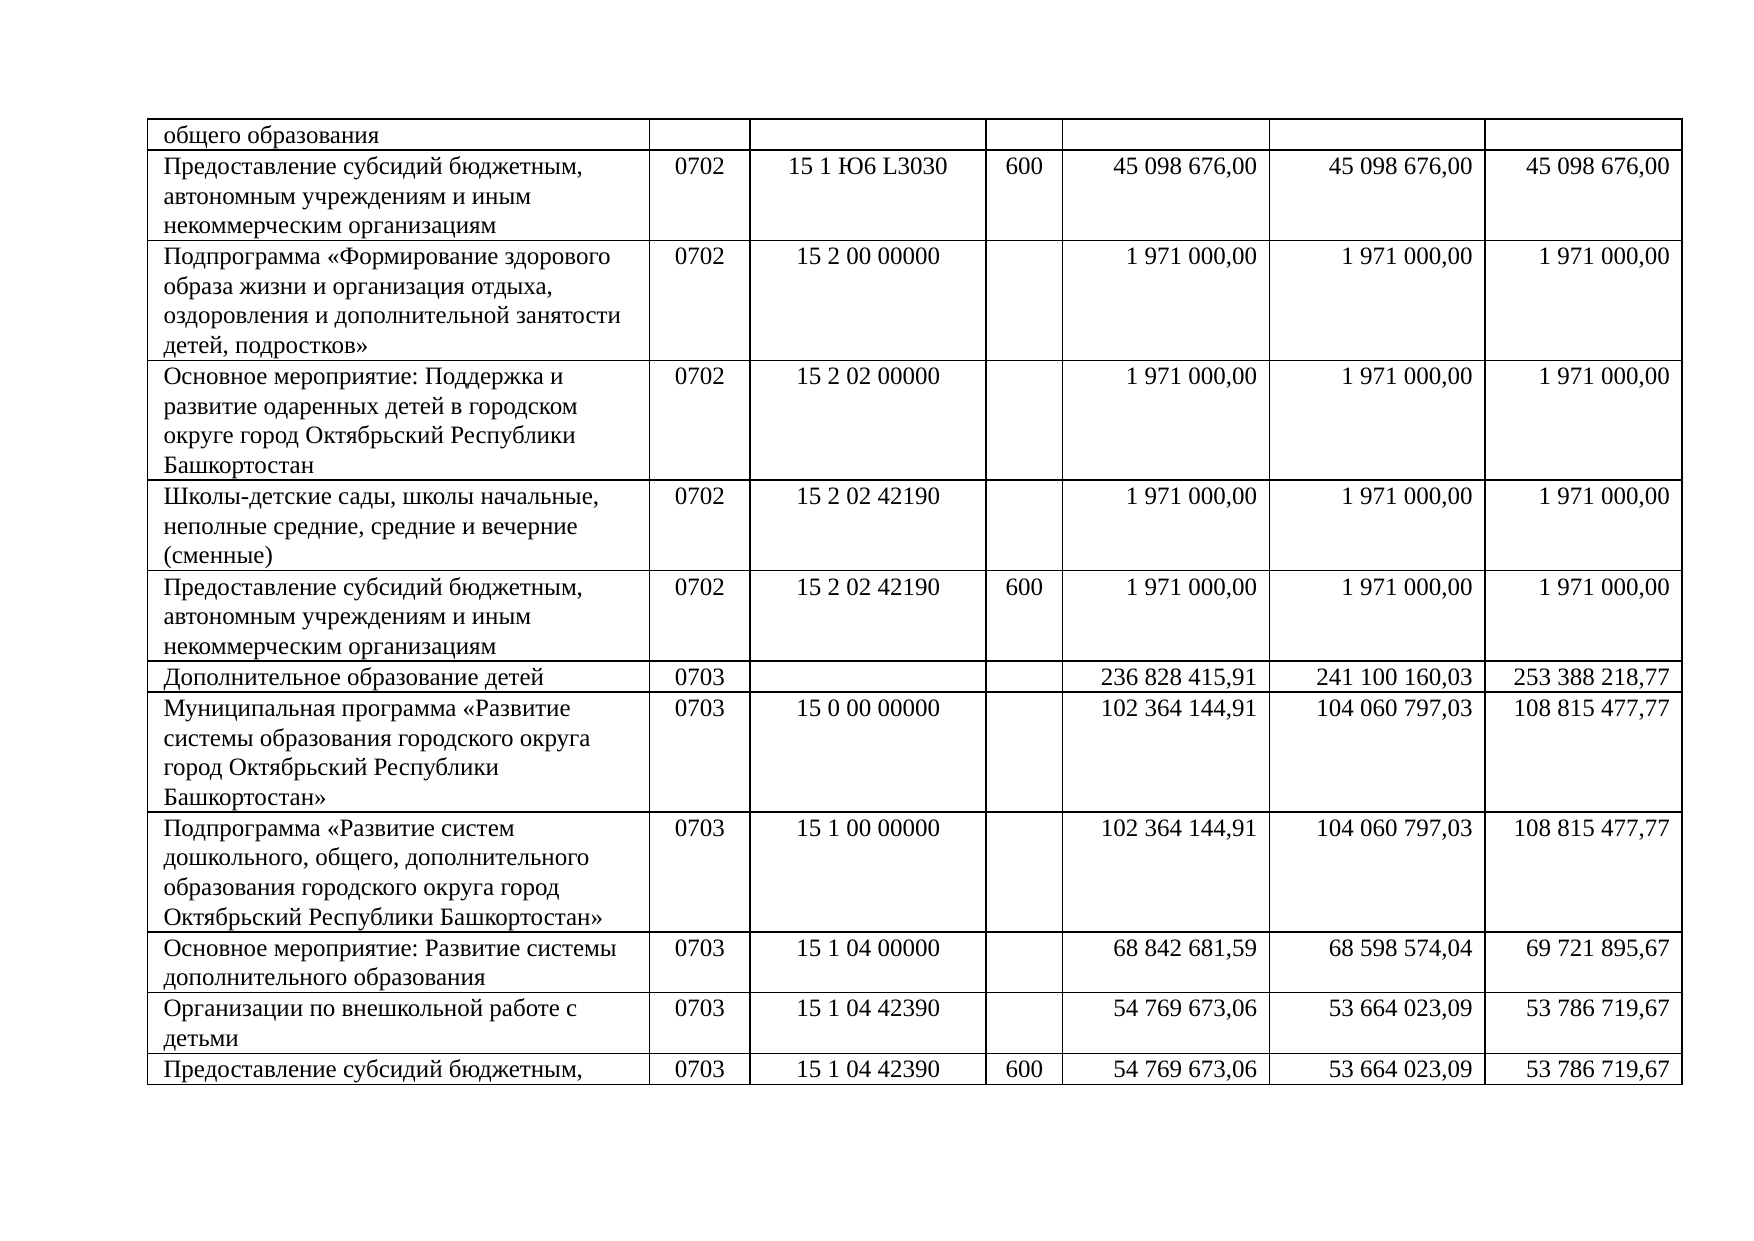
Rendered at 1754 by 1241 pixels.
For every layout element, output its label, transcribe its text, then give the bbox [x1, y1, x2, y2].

table_cell 15 2 02 42190 [751, 481, 985, 570]
table_cell 0703 [650, 693, 749, 811]
table_cell 1 971 000,00 [1270, 481, 1484, 570]
table_cell общего образования [148, 120, 649, 149]
table_cell 68 842 681,59 [1063, 933, 1269, 992]
table_cell 0702 [650, 481, 749, 570]
table_cell [987, 120, 1062, 149]
table_cell 15 1 04 42390 [751, 1054, 985, 1083]
table_cell 15 0 00 00000 [751, 693, 985, 811]
table_cell 54 769 673,06 [1063, 993, 1269, 1052]
table_cell [987, 241, 1062, 359]
table_cell 0703 [650, 813, 749, 931]
table_cell [987, 481, 1062, 570]
table_cell [1486, 120, 1681, 149]
table_cell 53 664 023,09 [1270, 1054, 1484, 1083]
table_cell 0702 [650, 361, 749, 479]
table_cell [987, 813, 1062, 931]
table_cell [987, 993, 1062, 1052]
table_cell Организации по внешкольной работе с детьми [148, 993, 649, 1052]
table_cell 104 060 797,03 [1270, 813, 1484, 931]
table_cell [987, 693, 1062, 811]
table_cell Основное мероприятие: Развитие системы дополнительного образования [148, 933, 649, 992]
table_cell 53 786 719,67 [1486, 1054, 1681, 1083]
table_cell Предоставление субсидий бюджетным, автономным учреждениям и иным некоммерческим организациям [148, 151, 649, 239]
table_cell 600 [987, 1054, 1062, 1083]
table_cell 1 971 000,00 [1063, 571, 1269, 660]
table_cell 0703 [650, 1054, 749, 1083]
table_cell [751, 662, 985, 691]
table_cell 15 2 00 00000 [751, 241, 985, 359]
table_cell 54 769 673,06 [1063, 1054, 1269, 1083]
table_cell 600 [987, 151, 1062, 239]
table_cell [987, 361, 1062, 479]
table_cell 68 598 574,04 [1270, 933, 1484, 992]
table_cell 1 971 000,00 [1270, 241, 1484, 359]
table_cell [1063, 120, 1269, 149]
table_cell 1 971 000,00 [1486, 571, 1681, 660]
table_cell 15 2 02 42190 [751, 571, 985, 660]
table_cell 45 098 676,00 [1270, 151, 1484, 239]
table_cell 45 098 676,00 [1486, 151, 1681, 239]
table_cell 0702 [650, 571, 749, 660]
table_cell [751, 120, 985, 149]
table_cell 0702 [650, 241, 749, 359]
table_cell 108 815 477,77 [1486, 693, 1681, 811]
table_cell 253 388 218,77 [1486, 662, 1681, 691]
table_cell 0703 [650, 993, 749, 1052]
table_cell 0703 [650, 933, 749, 992]
table_cell Предоставление субсидий бюджетным, автономным учреждениям и иным некоммерческим организациям [148, 571, 649, 660]
table_cell [650, 120, 749, 149]
table_cell Школы-детские сады, школы начальные, неполные средние, средние и вечерние (сменные) [148, 481, 649, 570]
table_cell 108 815 477,77 [1486, 813, 1681, 931]
table_cell 1 971 000,00 [1270, 361, 1484, 479]
table_cell [987, 933, 1062, 992]
table_cell 53 664 023,09 [1270, 993, 1484, 1052]
table_cell 104 060 797,03 [1270, 693, 1484, 811]
table_cell 69 721 895,67 [1486, 933, 1681, 992]
table_cell 1 971 000,00 [1270, 571, 1484, 660]
table_cell 15 1 04 42390 [751, 993, 985, 1052]
table_cell 15 2 02 00000 [751, 361, 985, 479]
table_cell 1 971 000,00 [1063, 361, 1269, 479]
table_cell 15 1 04 00000 [751, 933, 985, 992]
table_cell 45 098 676,00 [1063, 151, 1269, 239]
table_cell Подпрограмма «Формирование здорового образа жизни и организация отдыха, оздоровления и дополнительной занятости детей, подростков» [148, 241, 649, 359]
table_cell 1 971 000,00 [1486, 241, 1681, 359]
table_cell Муниципальная программа «Развитие системы образования городского округа город Октябрьский Республики Башкортостан» [148, 693, 649, 811]
table_cell 1 971 000,00 [1486, 481, 1681, 570]
table_cell Предоставление субсидий бюджетным, [148, 1054, 649, 1083]
table_cell 0702 [650, 151, 749, 239]
table_cell Подпрограмма «Развитие систем дошкольного, общего, дополнительного образования городского округа город Октябрьский Республики Башкортостан» [148, 813, 649, 931]
table_cell 1 971 000,00 [1063, 241, 1269, 359]
table_cell 15 1 Ю6 L3030 [751, 151, 985, 239]
table_cell 241 100 160,03 [1270, 662, 1484, 691]
table_cell 0703 [650, 662, 749, 691]
table_cell 1 971 000,00 [1486, 361, 1681, 479]
table_cell [987, 662, 1062, 691]
table_cell Основное мероприятие: Поддержка и развитие одаренных детей в городском округе город Октябрьский Республики Башкортостан [148, 361, 649, 479]
table_cell [1270, 120, 1484, 149]
table_cell 236 828 415,91 [1063, 662, 1269, 691]
table_cell 15 1 00 00000 [751, 813, 985, 931]
table_cell 102 364 144,91 [1063, 813, 1269, 931]
table_cell 102 364 144,91 [1063, 693, 1269, 811]
table_cell 600 [987, 571, 1062, 660]
table_cell Дополнительное образование детей [148, 662, 649, 691]
table_cell 53 786 719,67 [1486, 993, 1681, 1052]
table_cell 1 971 000,00 [1063, 481, 1269, 570]
